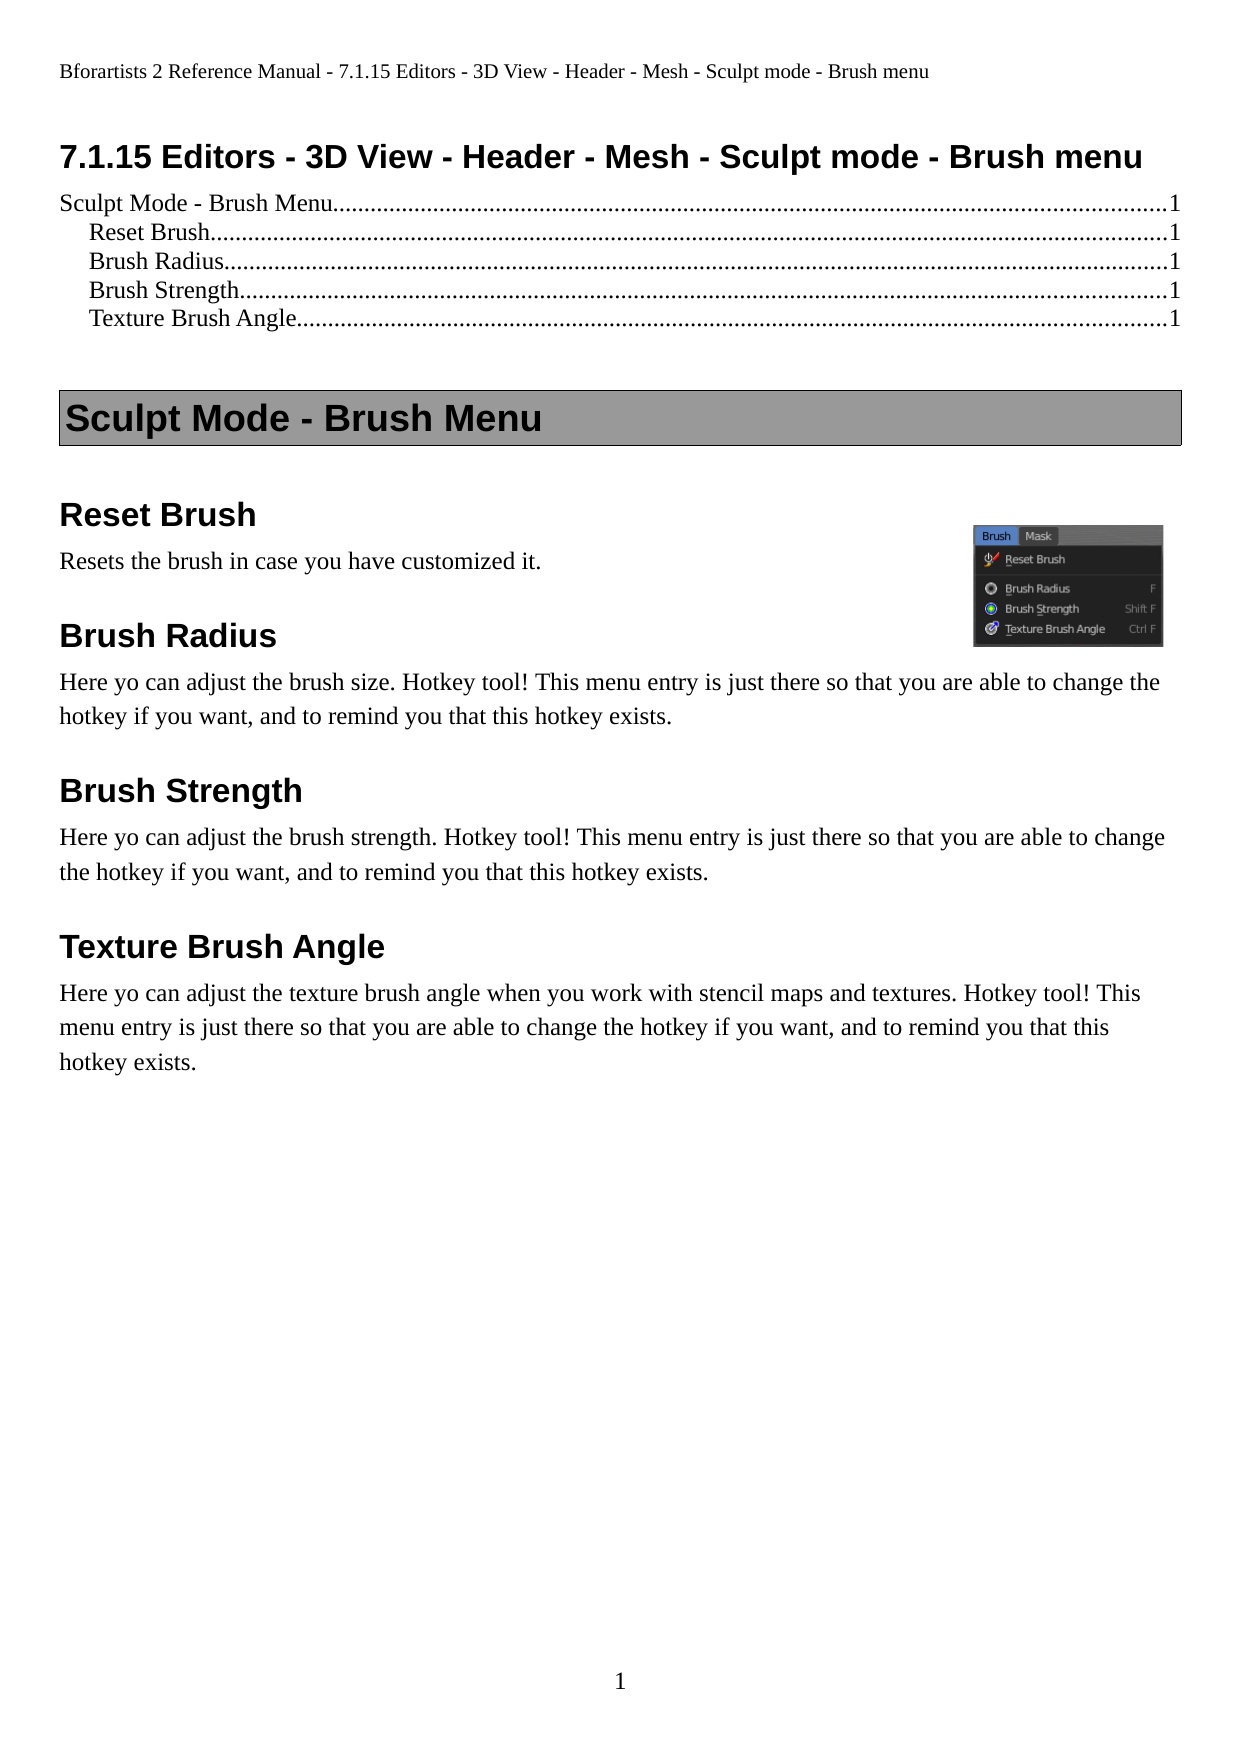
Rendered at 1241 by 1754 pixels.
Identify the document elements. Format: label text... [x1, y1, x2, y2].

text Here yo can adjust the brush strength. Hotkey tool! This menu entry is just there so that you are able to change the hotkey if you want, and to remind you that this hotkey exists. [59, 822, 1181, 886]
subtitle Texture Brush Angle [59, 927, 1181, 965]
text Here yo can adjust the texture brush angle when you work with stencil maps and textures. Hotkey tool! This menu entry is just there so that you are able to change the hotkey if you want, and to remind you that this hotkey exists. [59, 978, 1181, 1076]
text Reset Brush 1 [88, 217, 1181, 246]
subtitle Brush Strength [59, 771, 1181, 810]
text Here yo can adjust the brush size. Hotkey tool! This menu entry is just there so that you are able to change the hotkey if you want, and to remind you that this hotkey exists. [59, 667, 1181, 730]
picture [973, 525, 1164, 647]
subtitle Brush Radius [59, 616, 1181, 654]
text Brush Radius 1 [88, 246, 1181, 275]
subtitle 7.1.15 Editors - 3D View - Header - Mesh - Sculpt mode - Brush menu [59, 138, 1181, 176]
text Texture Brush Angle 1 [88, 303, 1181, 332]
text Sculpt Mode - Brush Menu 1 [59, 188, 1181, 217]
text Resets the brush in case you have customized it. [59, 546, 973, 574]
table_header Sculpt Mode - Brush Menu [60, 391, 1181, 445]
text Brush Strength 1 [88, 275, 1181, 303]
subtitle Reset Brush [59, 495, 1181, 533]
